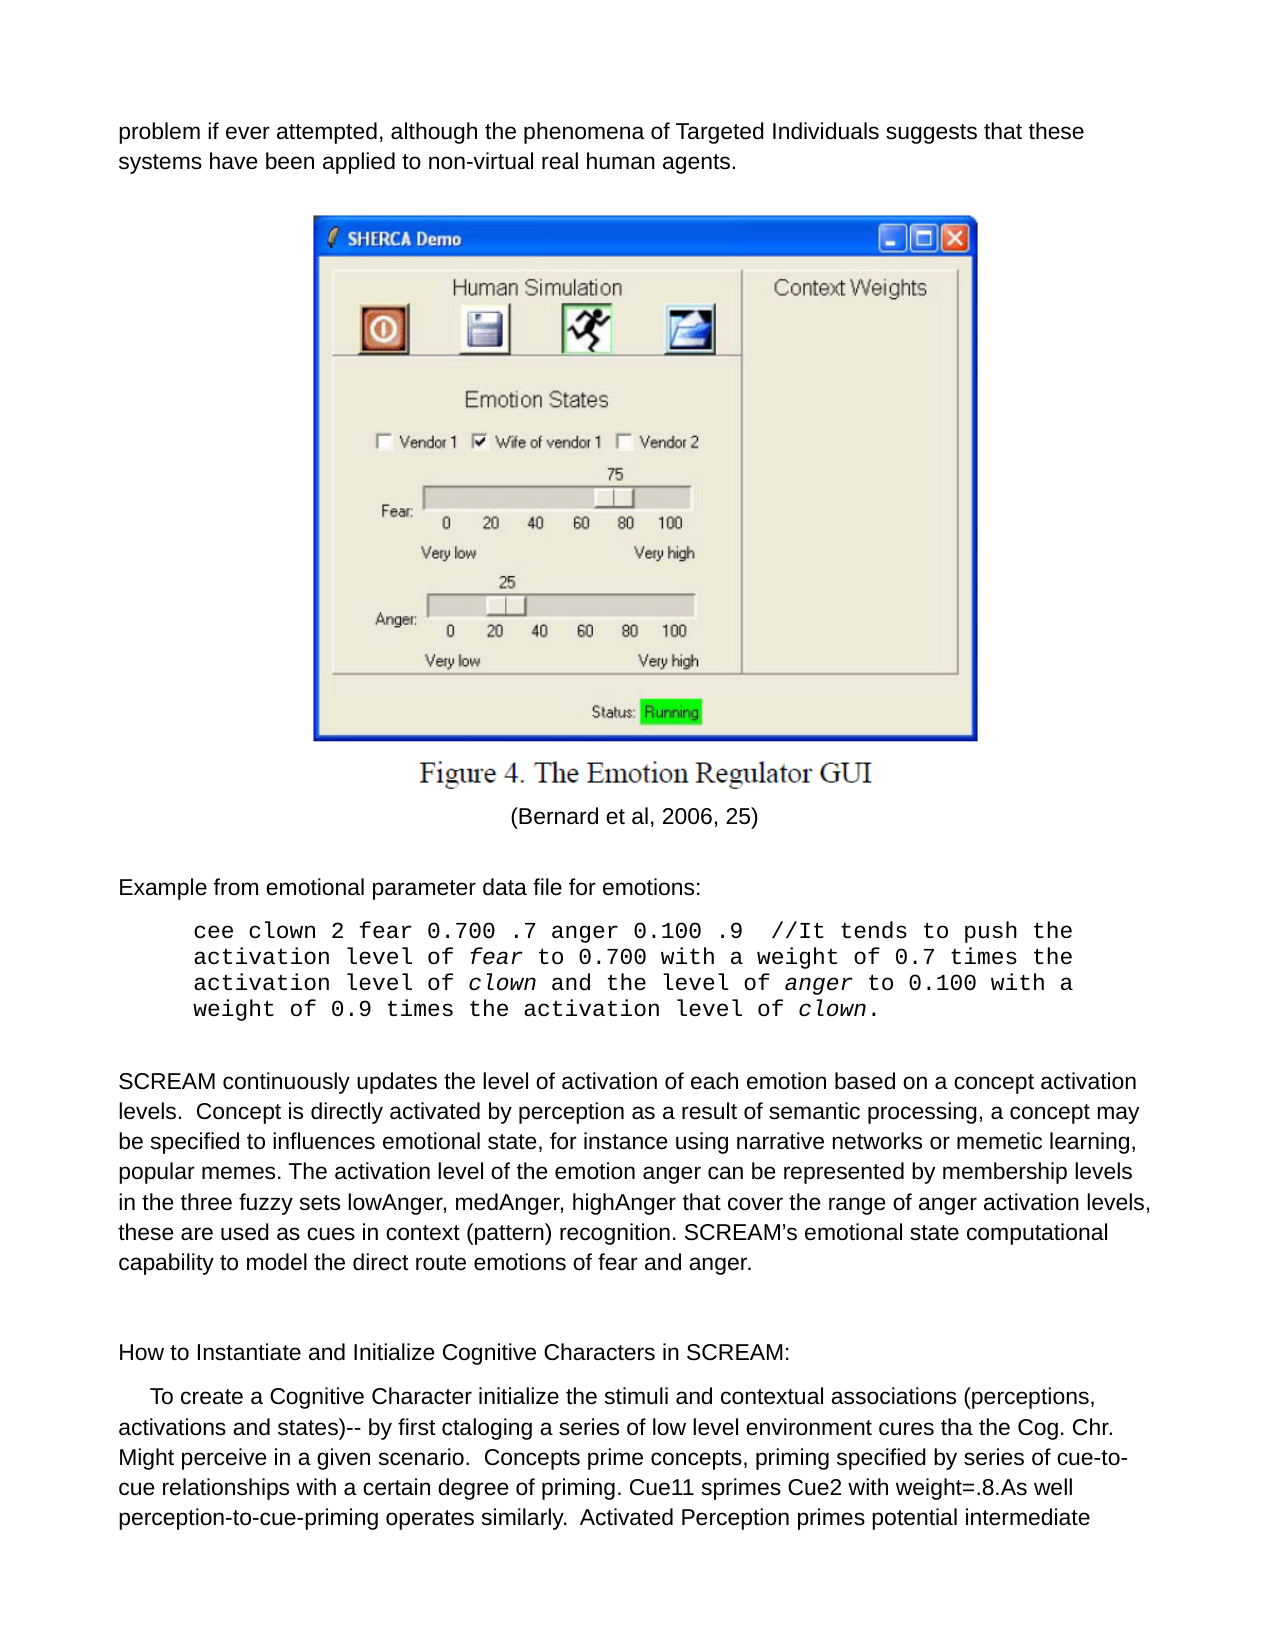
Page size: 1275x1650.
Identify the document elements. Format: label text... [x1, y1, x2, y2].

text problem if ever attempted, although the phenomena of Targeted Individuals suggests that these systems have been applied to non-virtual real human agents. [118, 118, 1157, 175]
text cee clown 2 fear 0.700 .7 anger 0.100 .9 //It tends to push the activation level of fear to 0.700 with a weight of 0.7 times the activation level of clown and the level of anger to 0.100 with a weight of 0.9 times the activation level of clown. [193, 919, 1157, 1023]
text How to Instantiate and Initialize Cognitive Characters in SCREAM: [118, 1338, 1157, 1365]
picture [291, 193, 984, 804]
text SCREAM continuously updates the level of activation of each emotion based on a concept activation levels. Concept is directly activated by perception as a result of semantic processing, a concept may be specified to influences emotional state, for instance using narrative networks or memetic learning, popular memes. The activation level of the emotion anger can be represented by membership levels in the three fuzzy sets lowAnger, medAnger, highAnger that cover the range of anger activation levels, these are used as cues in context (pattern) recognition. SCREAM’s emotional state computational capability to model the direct route emotions of fear and anger. [118, 1068, 1157, 1275]
text Example from emotional parameter data file for emotions: [118, 874, 1157, 901]
text To create a Cognitive Character initialize the stimuli and contextual associations (perceptions, activations and states)-- by first ctaloging a series of low level environment cures tha the Cog. Chr. Might perceive in a given scenario. Concepts prime concepts, priming specified by series of cue-to-cue relationships with a certain degree of priming. Cue11 sprimes Cue2 with weight=.8.As well perception-to-cue-priming operates similarly. Activated Perception primes potential intermediate [118, 1383, 1157, 1530]
text (Bernard et al, 2006, 25) [118, 804, 1157, 829]
